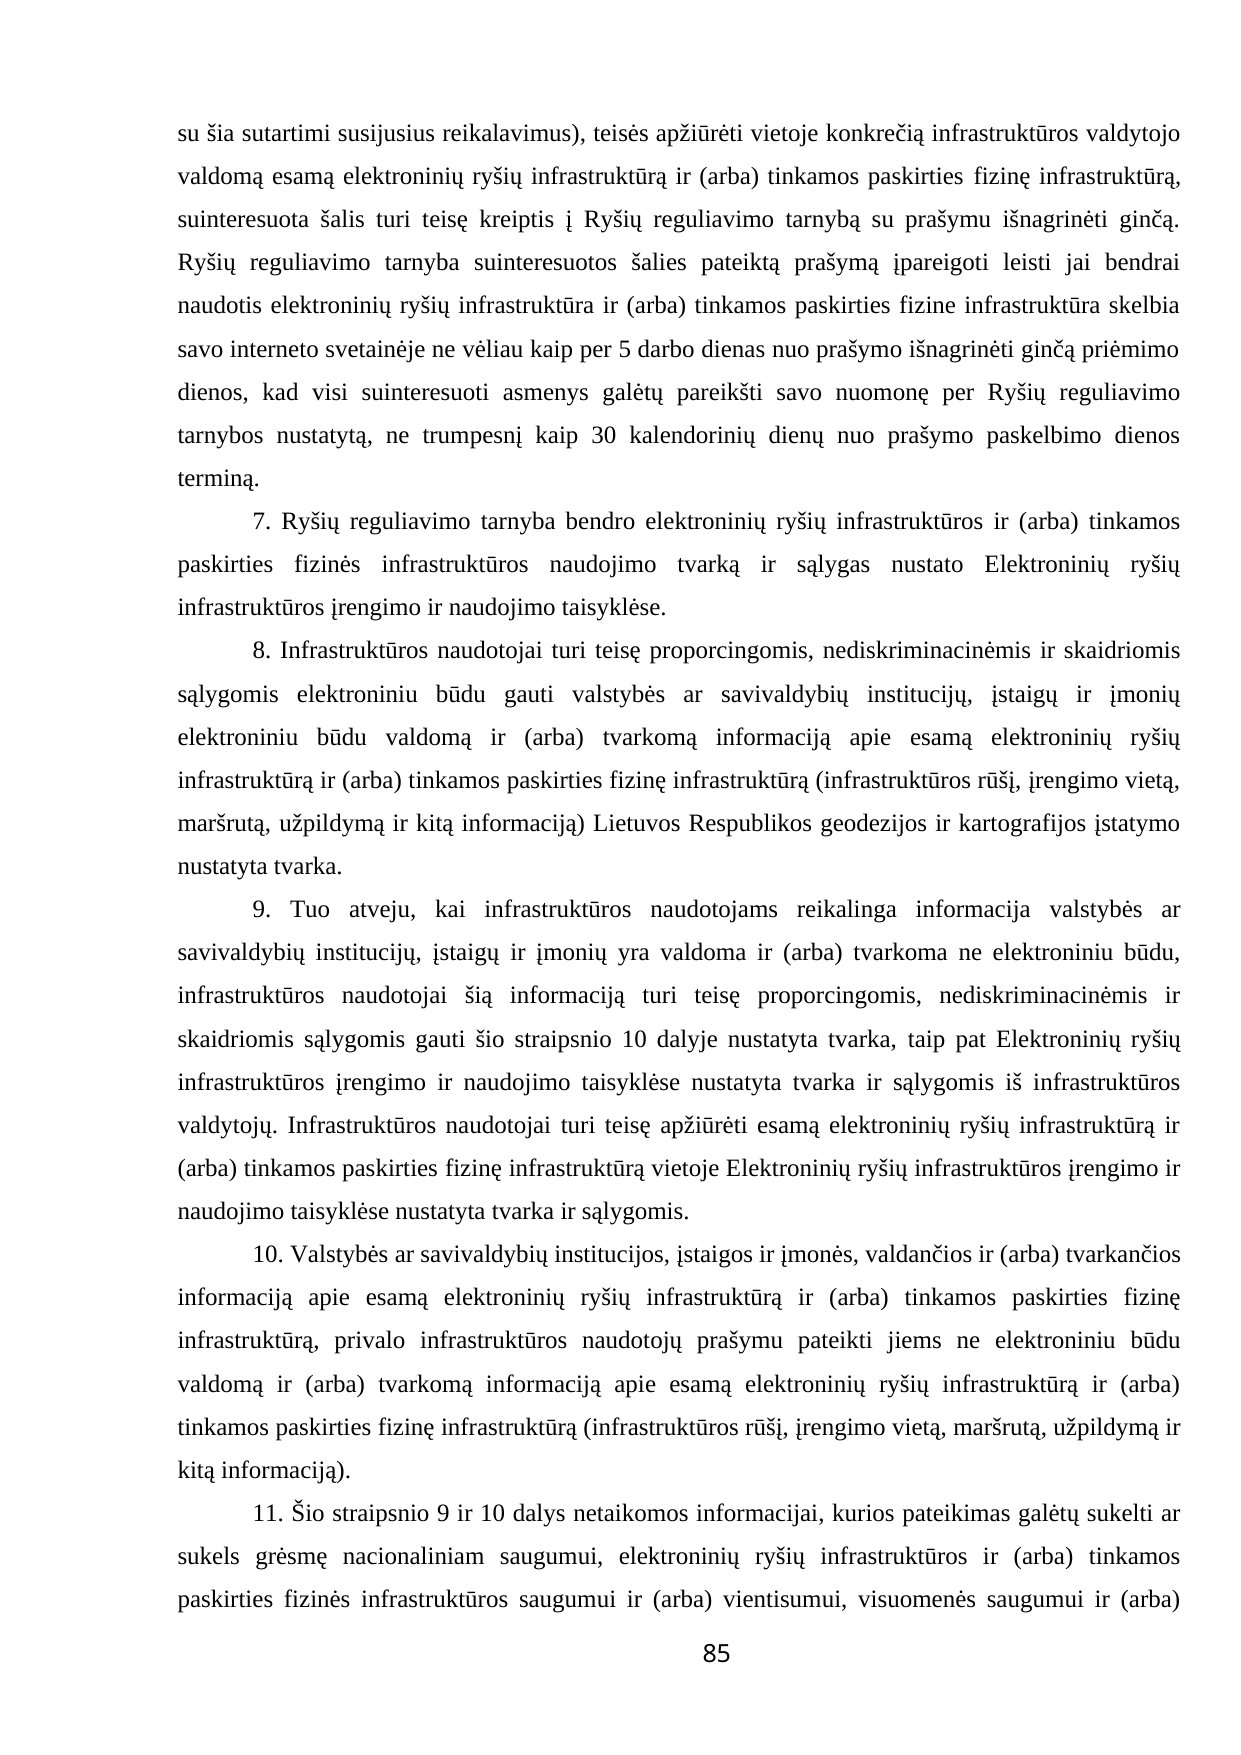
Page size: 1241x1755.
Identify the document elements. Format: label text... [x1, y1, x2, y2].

text su šia sutartimi susijusius reikalavimus), teisės apžiūrėti vietoje konkrečią infrastruktūros valdytojo valdomą esamą elektroninių ryšių infrastruktūrą ir (arba) tinkamos paskirties fizinę infrastruktūrą, suinteresuota šalis turi teisę kreiptis į Ryšių reguliavimo tarnybą su prašymu išnagrinėti ginčą. Ryšių reguliavimo tarnyba suinteresuotos šalies pateiktą prašymą įpareigoti leisti jai bendrai naudotis elektroninių ryšių infrastruktūra ir (arba) tinkamos paskirties fizine infrastruktūra skelbia savo interneto svetainėje ne vėliau kaip per 5 darbo dienas nuo prašymo išnagrinėti ginčą priėmimo dienos, kad visi suinteresuoti asmenys galėtų pareikšti savo nuomonę per Ryšių reguliavimo tarnybos nustatytą, ne trumpesnį kaip 30 kalendorinių dienų nuo prašymo paskelbimo dienos terminą. [177, 118, 1181, 492]
text 8. Infrastruktūros naudotojai turi teisę proporcingomis, nediskriminacinėmis ir skaidriomis sąlygomis elektroniniu būdu gauti valstybės ar savivaldybių institucijų, įstaigų ir įmonių elektroniniu būdu valdomą ir (arba) tvarkomą informaciją apie esamą elektroninių ryšių infrastruktūrą ir (arba) tinkamos paskirties fizinę infrastruktūrą (infrastruktūros rūšį, įrengimo vietą, maršrutą, užpildymą ir kitą informaciją) Lietuvos Respublikos geodezijos ir kartografijos įstatymo nustatyta tvarka. [177, 636, 1181, 880]
text 10. Valstybės ar savivaldybių institucijos, įstaigos ir įmonės, valdančios ir (arba) tvarkančios informaciją apie esamą elektroninių ryšių infrastruktūrą ir (arba) tinkamos paskirties fizinę infrastruktūrą, privalo infrastruktūros naudotojų prašymu pateikti jiems ne elektroniniu būdu valdomą ir (arba) tvarkomą informaciją apie esamą elektroninių ryšių infrastruktūrą ir (arba) tinkamos paskirties fizinę infrastruktūrą (infrastruktūros rūšį, įrengimo vietą, maršrutą, užpildymą ir kitą informaciją). [177, 1239, 1181, 1484]
text 9. Tuo atveju, kai infrastruktūros naudotojams reikalinga informacija valstybės ar savivaldybių institucijų, įstaigų ir įmonių yra valdoma ir (arba) tvarkoma ne elektroniniu būdu, infrastruktūros naudotojai šią informaciją turi teisę proporcingomis, nediskriminacinėmis ir skaidriomis sąlygomis gauti šio straipsnio 10 dalyje nustatyta tvarka, taip pat Elektroninių ryšių infrastruktūros įrengimo ir naudojimo taisyklėse nustatyta tvarka ir sąlygomis iš infrastruktūros valdytojų. Infrastruktūros naudotojai turi teisę apžiūrėti esamą elektroninių ryšių infrastruktūrą ir (arba) tinkamos paskirties fizinę infrastruktūrą vietoje Elektroninių ryšių infrastruktūros įrengimo ir naudojimo taisyklėse nustatyta tvarka ir sąlygomis. [177, 894, 1181, 1225]
text 7. Ryšių reguliavimo tarnyba bendro elektroninių ryšių infrastruktūros ir (arba) tinkamos paskirties fizinės infrastruktūros naudojimo tvarką ir sąlygas nustato Elektroninių ryšių infrastruktūros įrengimo ir naudojimo taisyklėse. [177, 506, 1181, 621]
text 11. Šio straipsnio 9 ir 10 dalys netaikomos informacijai, kurios pateikimas galėtų sukelti ar sukels grėsmę nacionaliniam saugumui, elektroninių ryšių infrastruktūros ir (arba) tinkamos paskirties fizinės infrastruktūros saugumui ir (arba) vientisumui, visuomenės saugumui ir (arba) [177, 1498, 1181, 1613]
